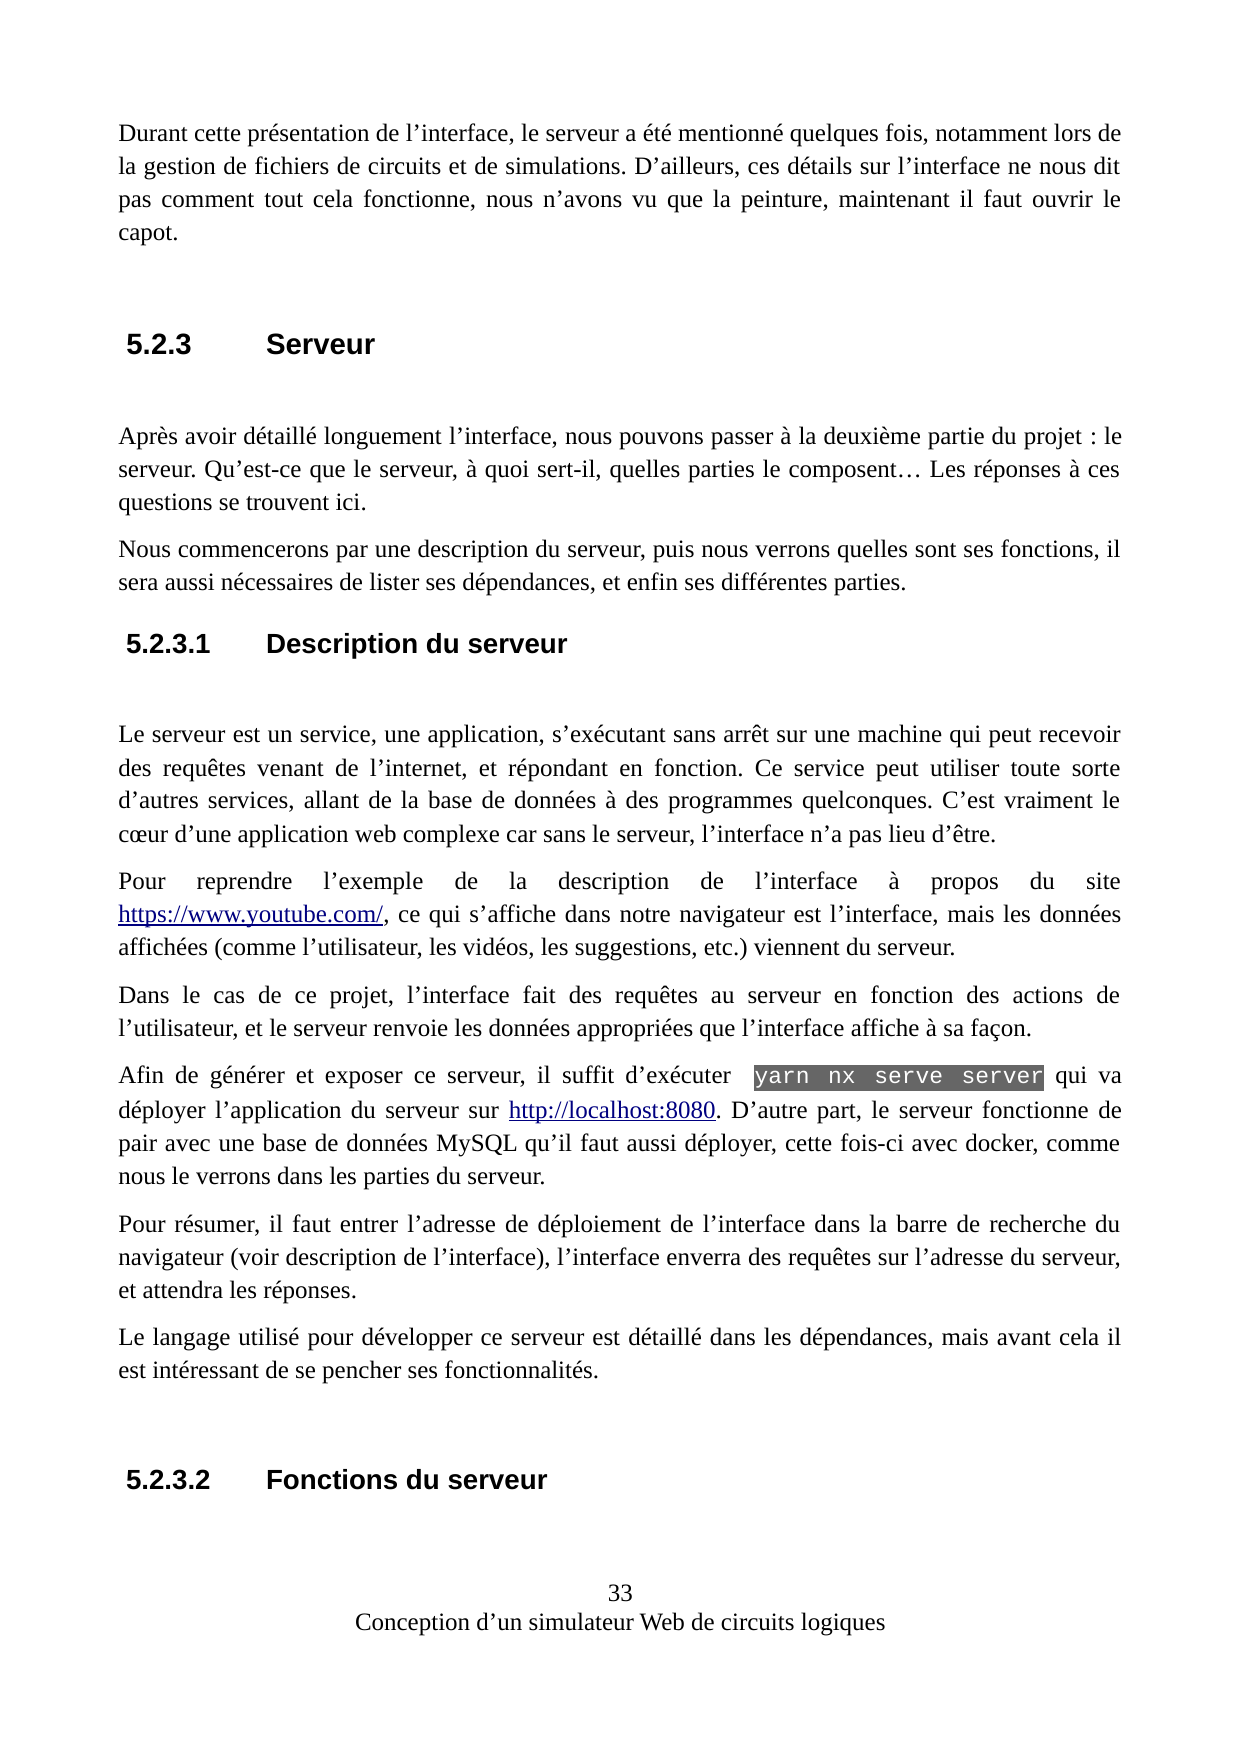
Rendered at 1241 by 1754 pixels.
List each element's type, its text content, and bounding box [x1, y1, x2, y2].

text Le langage utilisé pour développer ce serveur est détaillé dans les dépendances, mais avant cela il est intéressant de se pencher ses fonctionnalités. [118, 1322, 1122, 1384]
text Après avoir détaillé longuement l’interface, nous pouvons passer à la deuxième partie du projet : le serveur. Qu’est-ce que le serveur, à quoi sert-il, quelles parties le composent… Les réponses à ces questions se trouvent ici. [118, 421, 1122, 516]
text Pour reprendre l’exemple de la description de l’interface à propos du site https://www.youtube.com/, ce qui s’affiche dans notre navigateur est l’interface, mais les données affichées (comme l’utilisateur, les vidéos, les suggestions, etc.) viennent du serveur. [118, 866, 1122, 961]
text Nous commencerons par une description du serveur, puis nous verrons quelles sont ses fonctions, il sera aussi nécessaires de lister ses dépendances, et enfin ses différentes parties. [118, 534, 1122, 596]
subtitle Description du serveur [118, 628, 1122, 659]
text Le serveur est un service, une application, s’exécutant sans arrêt sur une machine qui peut recevoir des requêtes venant de l’internet, et répondant en fonction. Ce service peut utiliser toute sorte d’autres services, allant de la base de données à des programmes quelconques. C’est vraiment le cœur d’une application web complexe car sans le serveur, l’interface n’a pas lieu d’être. [118, 719, 1122, 847]
text Durant cette présentation de l’interface, le serveur a été mentionné quelques fois, notamment lors de la gestion de fichiers de circuits et de simulations. D’ailleurs, ces détails sur l’interface ne nous dit pas comment tout cela fonctionne, nous n’avons vu que la peinture, maintenant il faut ouvrir le capot. [118, 118, 1122, 246]
text Pour résumer, il faut entrer l’adresse de déploiement de l’interface dans la barre de recherche du navigateur (voir description de l’interface), l’interface enverra des requêtes sur l’adresse du serveur, et attendra les réponses. [118, 1209, 1122, 1303]
subtitle Serveur [118, 327, 1122, 361]
subtitle Fonctions du serveur [118, 1463, 1122, 1495]
text Dans le cas de ce projet, l’interface fait des requêtes au serveur en fonction des actions de l’utilisateur, et le serveur renvoie les données appropriées que l’interface affiche à sa façon. [118, 980, 1122, 1042]
text Afin de générer et exposer ce serveur, il suffit d’exécuter yarn nx serve server qui va déployer l’application du serveur sur http://localhost:8080. D’autre part, le serveur fonctionne de pair avec une base de données MySQL qu’il faut aussi déployer, cette fois-ci avec docker, comme nous le verrons dans les parties du serveur. [118, 1061, 1122, 1190]
